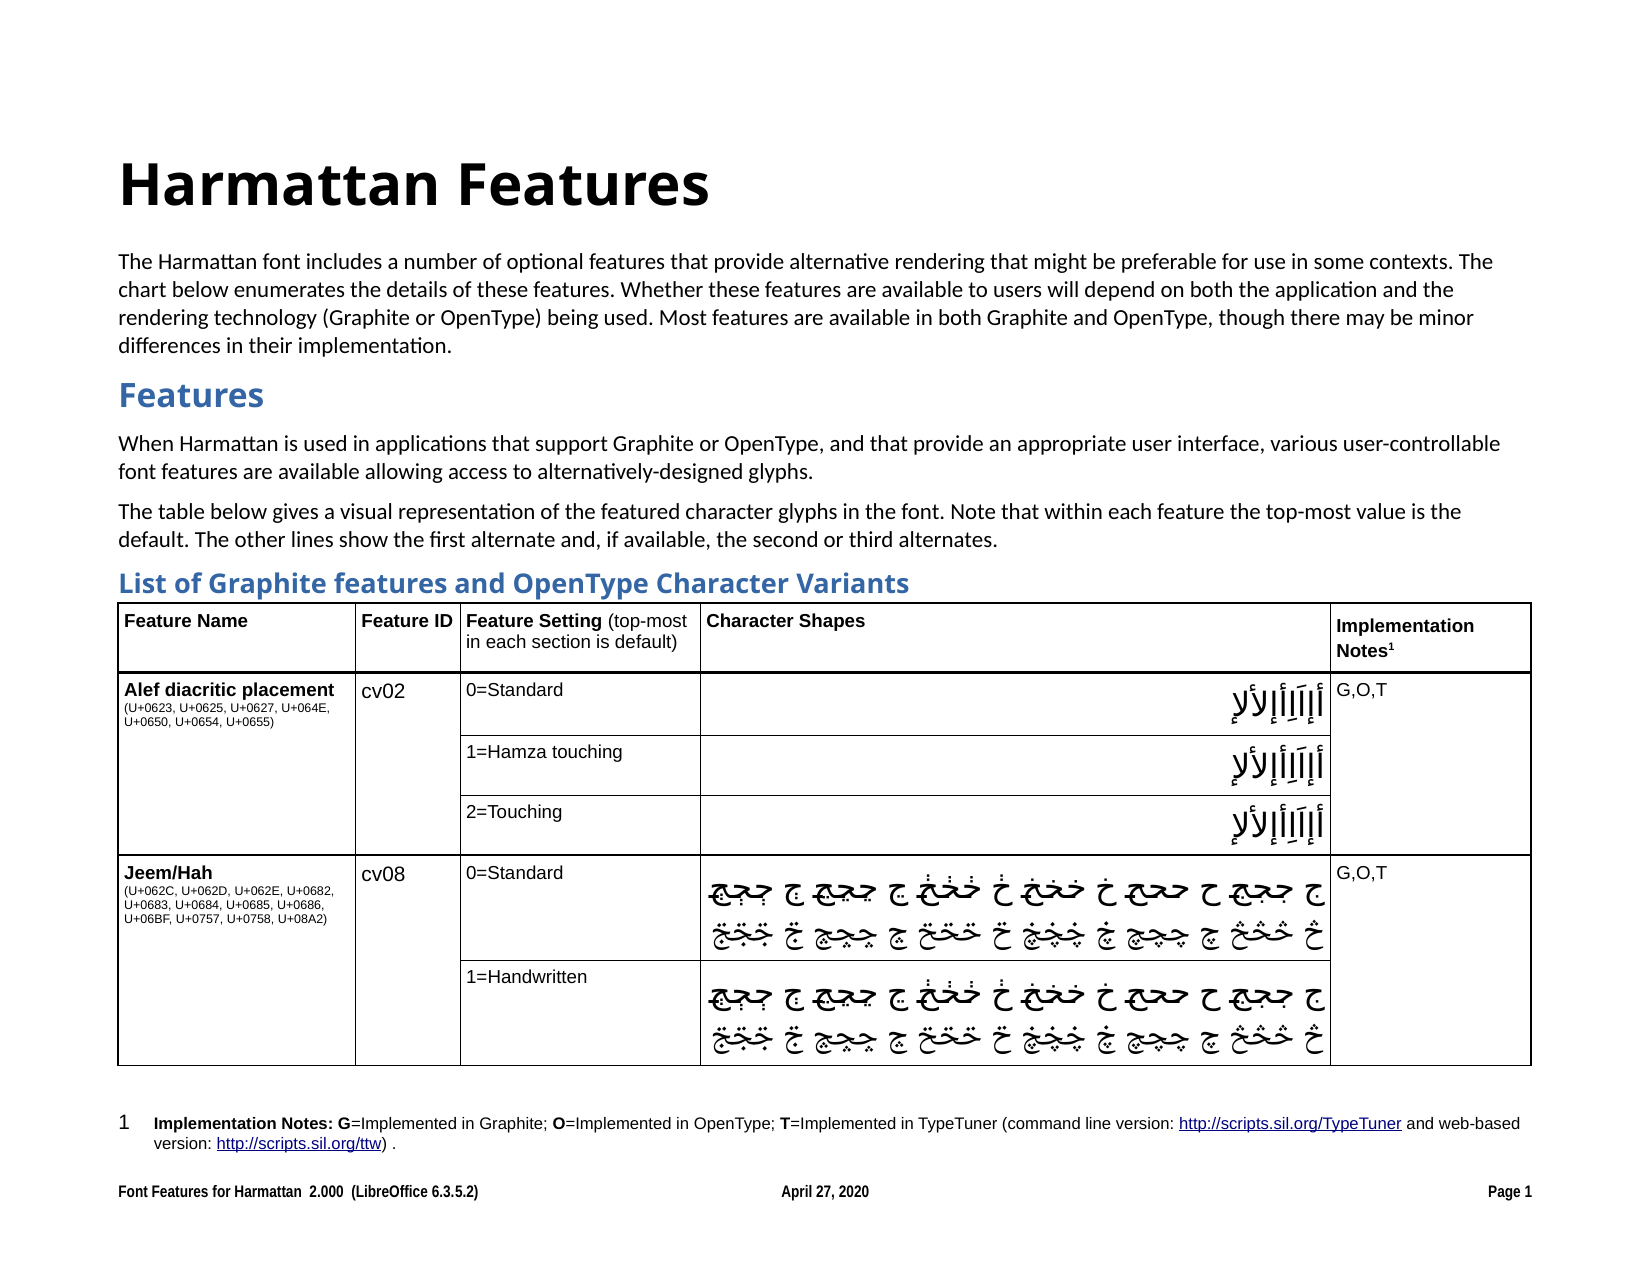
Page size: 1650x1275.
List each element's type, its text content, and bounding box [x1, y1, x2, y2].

table_cell G,O,T [1331, 674, 1530, 735]
table_cell ج ججج ح ححح خ خخخ ڂ ڂڂڂ ڃ ڃڃڃ ڄ ڄڄڄ څ څڅڅ چ چچچ ڿ ڿڿڿ ݗ ݗݗݗ ݘ ݘݘݘ ࢢ ࢢࢢࢢ [701, 856, 1330, 960]
table_header Feature Name [119, 604, 355, 671]
table_cell أإاَاِأإلألإ [701, 674, 1330, 735]
table_cell Jeem/Hah (U+062C, U+062D, U+062E, U+0682, U+0683, U+0684, U+0685, U+0686, U+06BF, U+0757, U+0758, U+08A2) [119, 856, 355, 960]
table_cell 0=Standard [461, 674, 700, 735]
table_cell 1=Hamza touching [461, 736, 700, 794]
table_header Feature Setting (top-most in each section is default) [461, 604, 700, 671]
table_cell Alef diacritic placement (U+0623, U+0625, U+0627, U+064E, U+0650, U+0654, U+0655) [119, 674, 355, 735]
table_cell cv08 [356, 856, 460, 960]
table_cell cv02 [356, 674, 460, 735]
subtitle Features [118, 371, 1532, 417]
text The Harmattan font includes a number of optional features that provide alternative rendering that might be preferable for use in some contexts. The chart below enumerates the details of these features. Whether these features are available to users will depend on both the application and the rendering technology (Graphite or OpenType) being used. Most features are available in both Graphite and OpenType, though there may be minor differences in their implementation. [118, 247, 1532, 359]
table_cell [119, 960, 355, 1065]
table_header Implementation Notes [1331, 604, 1530, 671]
table_cell 1=Handwritten [461, 961, 700, 1065]
text The table below gives a visual representation of the featured character glyphs in the font. Note that within each feature the top-most value is the default. The other lines show the first alternate and, if available, the second or third alternates. [118, 497, 1532, 553]
table_header Feature ID [356, 604, 460, 671]
table_cell [1331, 795, 1530, 854]
table_cell [356, 735, 460, 794]
table_cell [356, 795, 460, 854]
table_cell [119, 735, 355, 794]
title Harmattan Features [118, 143, 1532, 223]
table_cell أإاَاِأإلألإ [701, 736, 1330, 794]
subtitle List of Graphite features and OpenType Character Variants [118, 565, 1532, 602]
text When Harmattan is used in applications that support Graphite or OpenType, and that provide an appropriate user interface, various user-controllable font features are available allowing access to alternatively-designed glyphs. [118, 429, 1532, 485]
table_cell [356, 960, 460, 1065]
table_cell [1331, 735, 1530, 794]
table_cell [119, 795, 355, 854]
table_header Character Shapes [701, 604, 1330, 671]
table_cell [1331, 960, 1530, 1065]
table_cell 0=Standard [461, 856, 700, 960]
table_cell ج ججج ح ححح خ خخخ ڂ ڂڂڂ ڃ ڃڃڃ ڄ ڄڄڄ څ څڅڅ چ چچچ ڿ ڿڿڿ ݗ ݗݗݗ ݘ ݘݘݘ ࢢ ࢢࢢࢢ [701, 961, 1330, 1065]
table_cell 2=Touching [461, 796, 700, 854]
table_cell G,O,T [1331, 856, 1530, 960]
table_cell أإاَاِأإلألإ [701, 796, 1330, 854]
